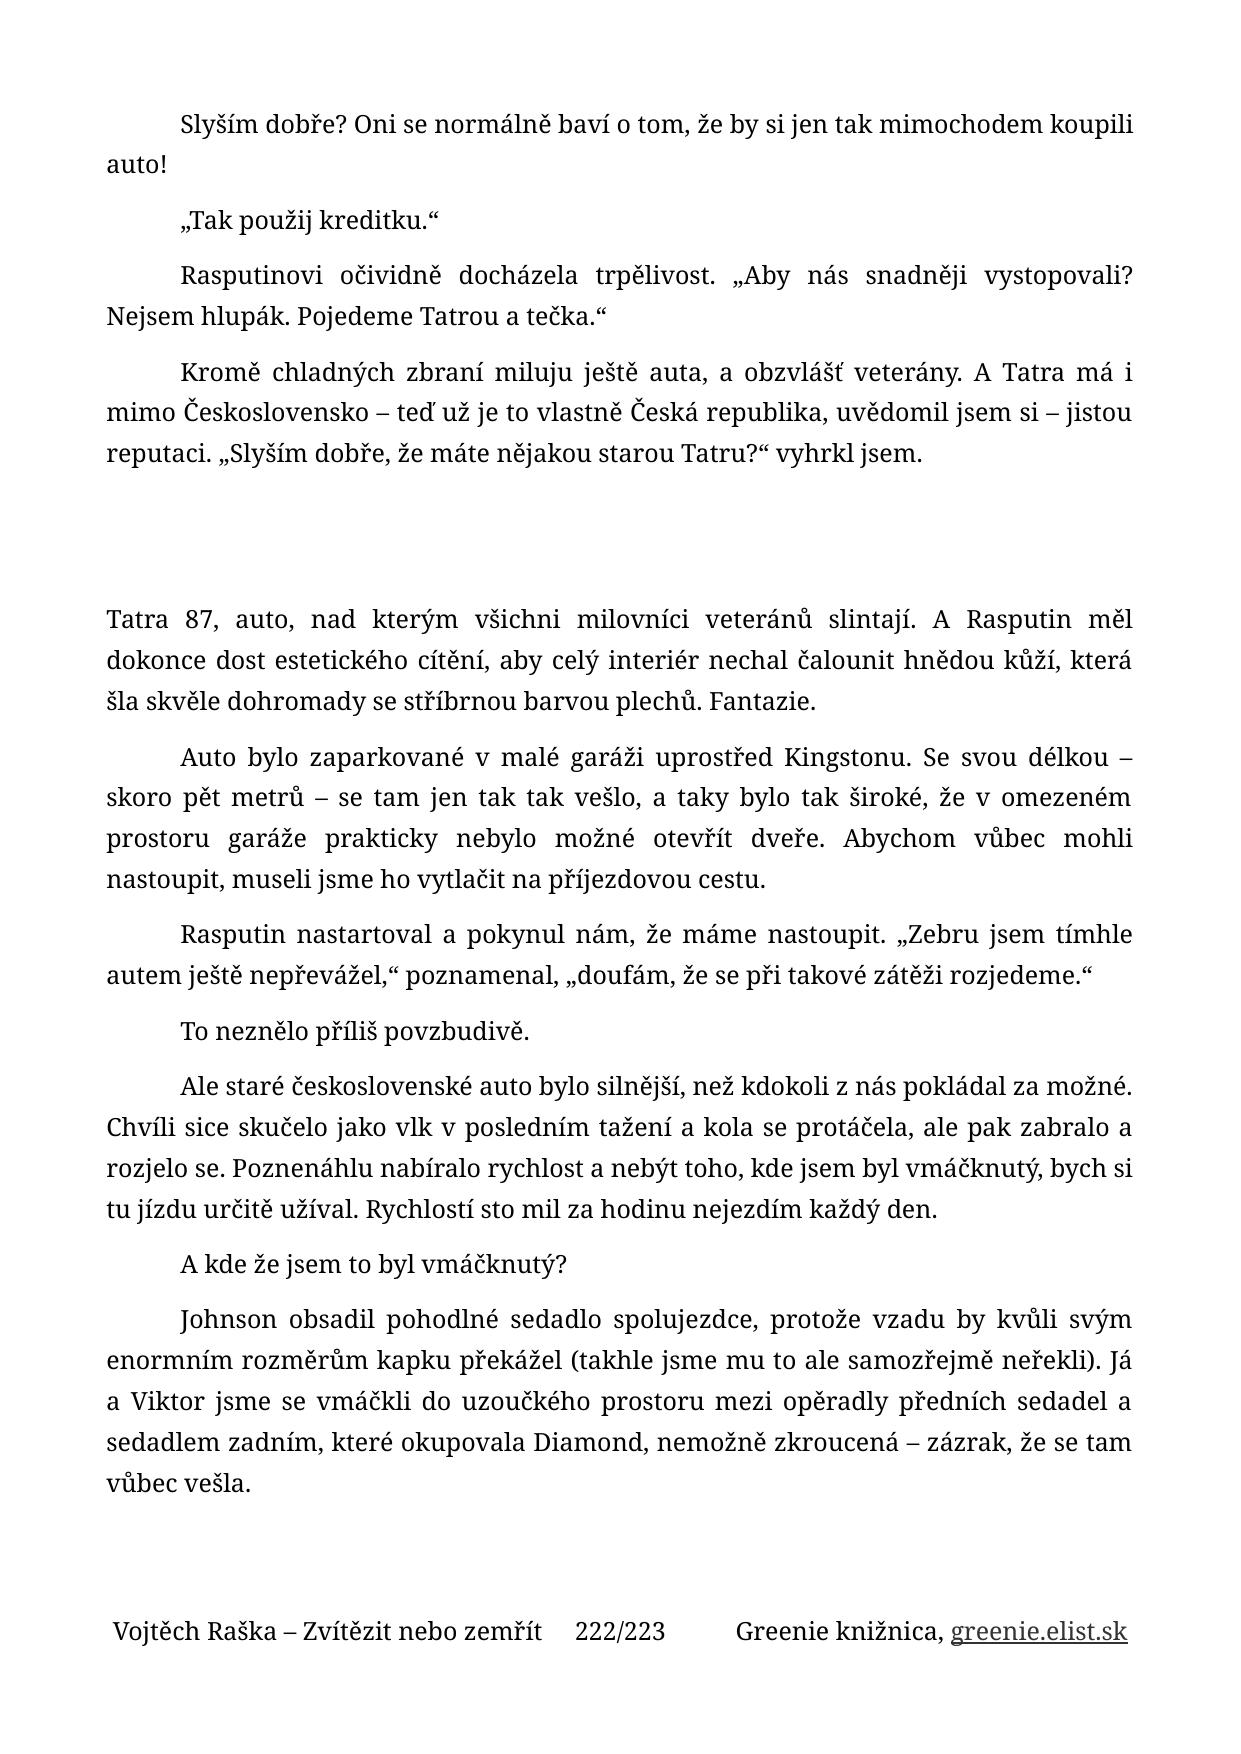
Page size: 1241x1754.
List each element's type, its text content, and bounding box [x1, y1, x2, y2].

text Ale staré československé auto bylo silnější, než kdokoli z nás pokládal za možné. Chvíli sice skučelo jako vlk v posledním tažení a kola se protáčela, ale pak zabralo a rozjelo se. Poznenáhlu nabíralo rychlost a nebýt toho, kde jsem byl vmáčknutý, bych si tu jízdu určitě užíval. Rychlostí sto mil za hodinu nejezdím každý den. [106, 1069, 1134, 1225]
text Kromě chladných zbraní miluju ještě auta, a obzvlášť veterány. A Tatra má i mimo Československo – teď už je to vlastně Česká republika, uvědomil jsem si – jistou reputaci. „Slyším dobře, že máte nějakou starou Tatru?“ vyhrkl jsem. [106, 354, 1134, 470]
text „Tak použij kreditku.“ [106, 202, 1134, 237]
text Slyším dobře? Oni se normálně baví o tom, že by si jen tak mimochodem koupili auto! [106, 106, 1134, 181]
text Rasputin nastartoval a pokynul nám, že máme nastoupit. „Zebru jsem tímhle autem ještě nepřevážel,“ poznamenal, „doufám, že se při takové zátěži rozjedeme.“ [106, 917, 1134, 992]
text Auto bylo zaparkované v malé garáži uprostřed Kingstonu. Se svou délkou – skoro pět metrů – se tam jen tak tak vešlo, a taky bylo tak široké, že v omezeném prostoru garáže prakticky nebylo možné otevřít dveře. Abychom vůbec mohli nastoupit, museli jsme ho vytlačit na příjezdovou cestu. [106, 739, 1134, 896]
text A kde že jsem to byl vmáčknutý? [106, 1247, 1134, 1281]
text To neznělo příliš povzbudivě. [106, 1013, 1134, 1047]
text Tatra 87, auto, nad kterým všichni milovníci veteránů slintají. A Rasputin měl dokonce dost estetického cítění, aby celý interiér nechal čalounit hnědou kůží, která šla skvěle dohromady se stříbrnou barvou plechů. Fantazie. [106, 602, 1134, 718]
text Rasputinovi očividně docházela trpělivost. „Aby nás snadněji vystopovali? Nejsem hlupák. Pojedeme Tatrou a tečka.“ [106, 258, 1134, 333]
text Johnson obsadil pohodlné sedadlo spolujezdce, protože vzadu by kvůli svým enormním rozměrům kapku překážel (takhle jsme mu to ale samozřejmě neřekli). Já a Viktor jsme se vmáčkli do uzoučkého prostoru mezi opěradly předních sedadel a sedadlem zadním, které okupovala Diamond, nemožně zkroucená – zázrak, že se tam vůbec vešla. [106, 1302, 1134, 1499]
